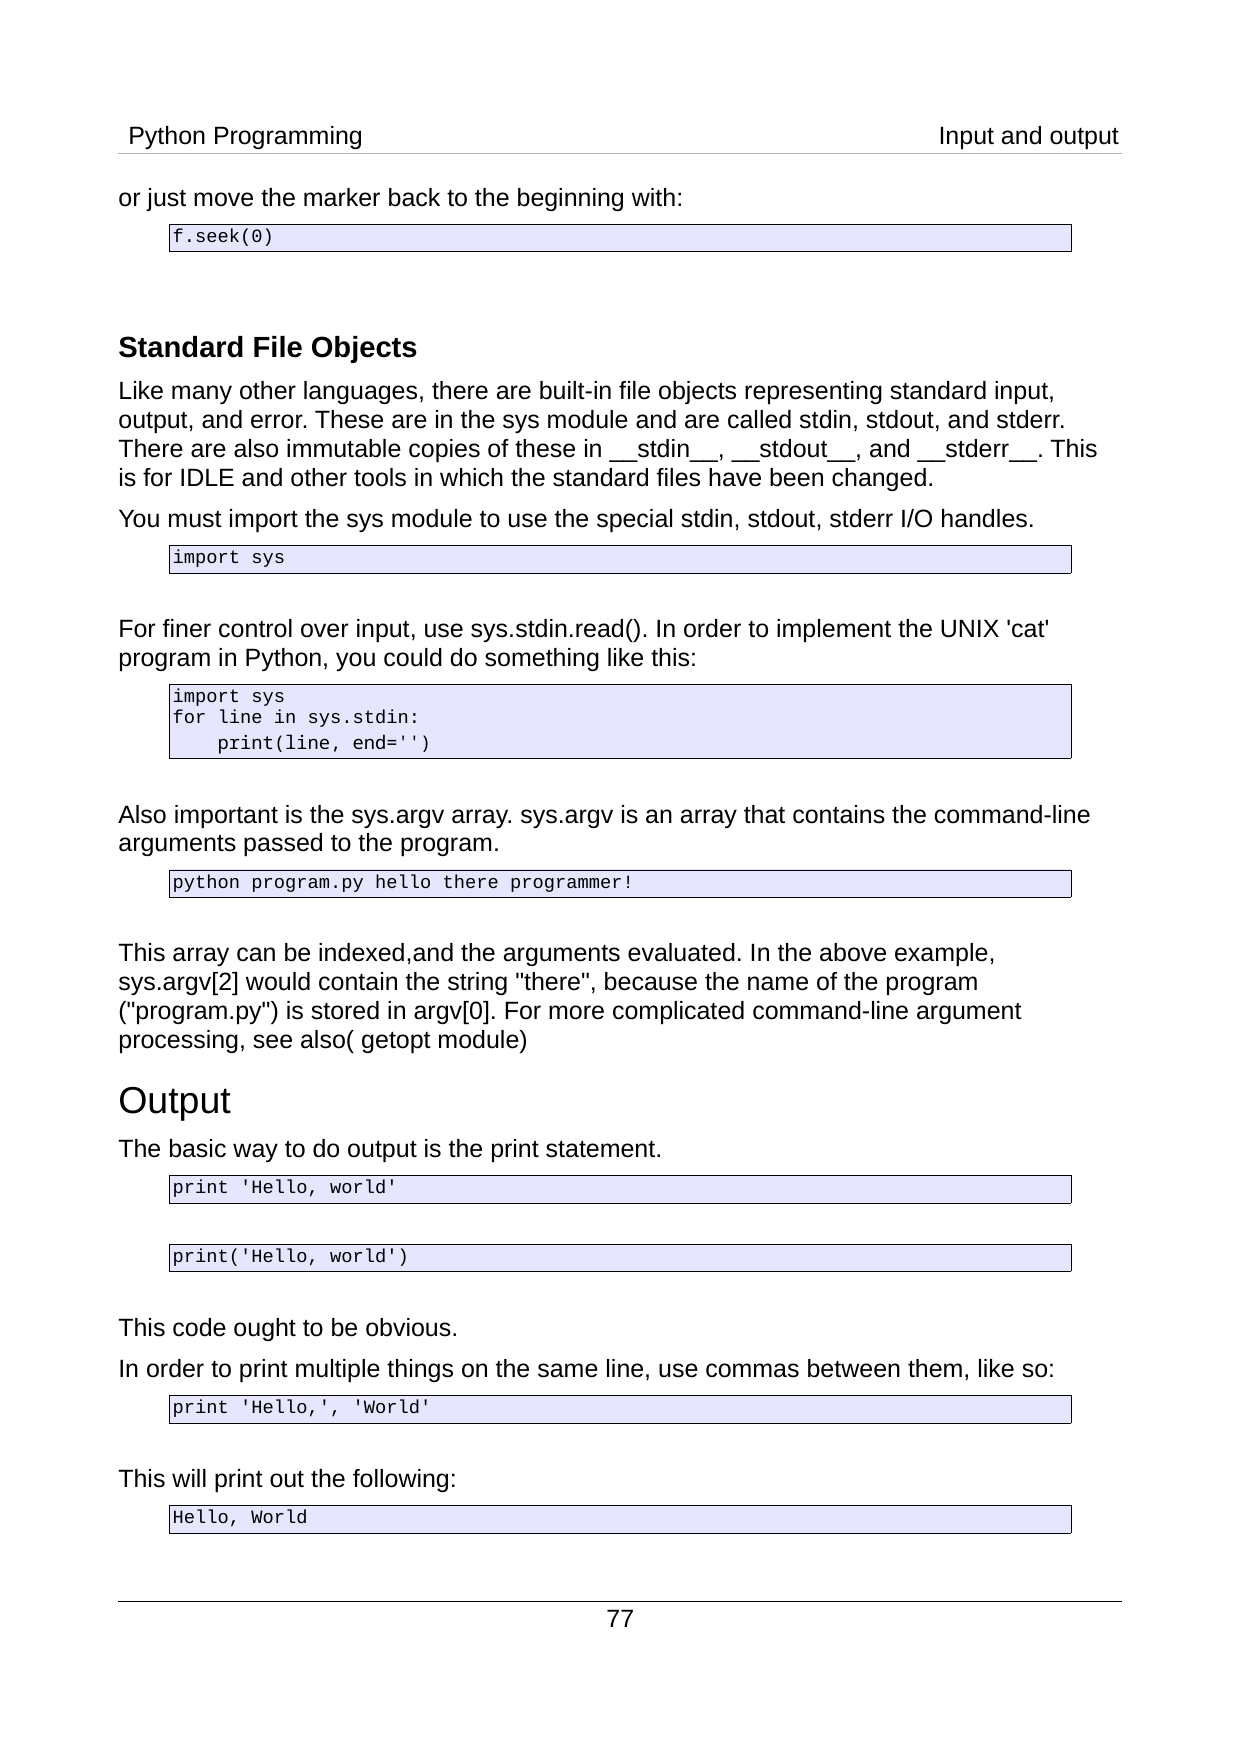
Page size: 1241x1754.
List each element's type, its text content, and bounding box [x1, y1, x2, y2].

text For finer control over input, use sys.stdin.read(). In order to implement the UNIX 'cat' program in Python, you could do something like this: [118, 614, 1122, 671]
text python program.py hello there programmer! [170, 871, 1071, 897]
text In order to print multiple things on the same line, use commas between them, like so: [118, 1354, 1122, 1383]
text f.seek(0) [170, 225, 1071, 251]
text for line in sys.stdin: [170, 705, 1071, 726]
text or just move the marker back to the beginning with: [118, 183, 1122, 212]
subtitle Standard File Objects [118, 330, 1122, 364]
text print 'Hello, world' [170, 1176, 1071, 1203]
text print(line, end='') [170, 726, 1071, 758]
text This code ought to be obvious. [118, 1313, 1122, 1341]
text Also important is the sys.argv array. sys.argv is an array that contains the command-line arguments passed to the program. [118, 799, 1122, 857]
text print 'Hello,', 'World' [170, 1396, 1071, 1423]
text import sys [170, 685, 1071, 705]
text This will print out the following: [118, 1464, 1122, 1493]
text import sys [170, 546, 1071, 573]
text Like many other languages, there are built-in file objects representing standard input, output, and error. These are in the sys module and are called stdin, stdout, and stderr. There are also immutable copies of these in __stdin__, __stdout__, and __stderr__. This is for IDLE and other tools in which the standard files have been changed. [118, 376, 1122, 491]
text You must import the sys module to use the special stdin, stdout, stderr I/O handles. [118, 504, 1122, 533]
text Hello, World [170, 1506, 1071, 1533]
subtitle Output [118, 1078, 1122, 1121]
text print('Hello, world') [170, 1245, 1071, 1271]
text This array can be indexed,and the arguments evaluated. In the above example, sys.argv[2] would contain the string "there", because the name of the program ("program.py") is stored in argv[0]. For more complicated command-line argument processing, see also( getopt module) [118, 938, 1122, 1053]
text The basic way to do output is the print statement. [118, 1134, 1122, 1163]
